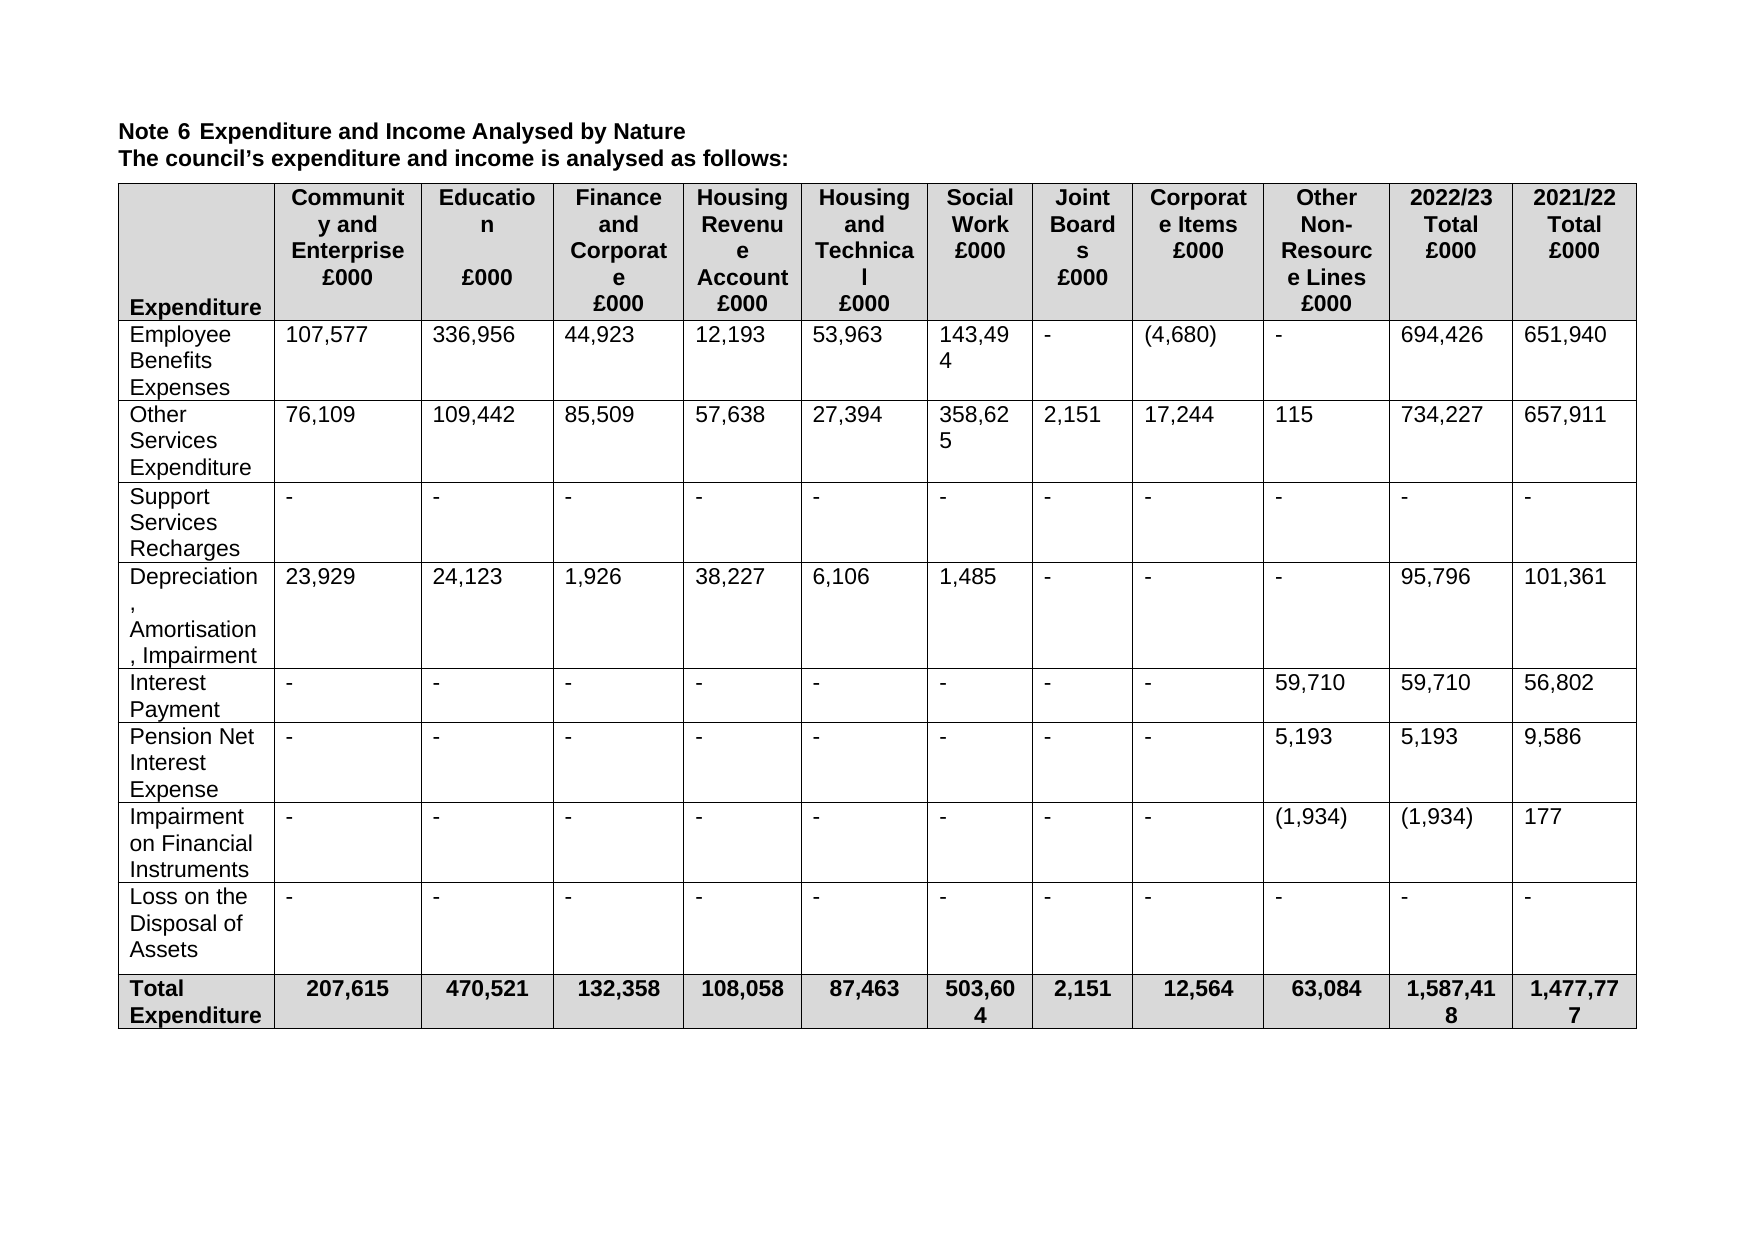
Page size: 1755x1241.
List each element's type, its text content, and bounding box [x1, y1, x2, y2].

subtitle Note 6 Expenditure and Income Analysed by Nature The council’s expenditure and income is analysed as follows: [118, 118, 1636, 171]
table_cell - [1133, 883, 1263, 974]
table_cell - [802, 669, 927, 722]
table_cell 101,361 [1513, 563, 1636, 668]
table_cell 27,394 [802, 401, 927, 482]
table_cell - [684, 803, 801, 882]
table_cell 132,358 [554, 975, 683, 1028]
table_cell (1,934) [1264, 803, 1389, 882]
table_cell 9,586 [1513, 723, 1636, 802]
table_cell - [422, 723, 553, 802]
table_cell - [1264, 563, 1389, 668]
table_cell - [422, 883, 553, 974]
table_cell - [1133, 563, 1263, 668]
table_cell 12,564 [1133, 975, 1263, 1028]
table_cell - [275, 883, 421, 974]
table_cell - [1133, 803, 1263, 882]
table_cell 57,638 [684, 401, 801, 482]
table_cell - [554, 883, 683, 974]
table_cell 53,963 [802, 321, 927, 400]
table_cell 76,109 [275, 401, 421, 482]
table_cell Employee Benefits Expenses [119, 321, 274, 400]
table_cell - [1033, 723, 1132, 802]
table_cell 694,426 [1390, 321, 1512, 400]
table_cell 12,193 [684, 321, 801, 400]
table_cell Total Expenditure [119, 975, 274, 1028]
table_cell - [802, 803, 927, 882]
table_cell 5,193 [1264, 723, 1389, 802]
table_cell 1,477,777 [1513, 975, 1636, 1028]
table_header Housing Revenue Account £000 [684, 184, 801, 320]
table_cell - [1033, 803, 1132, 882]
table_cell - [1033, 483, 1132, 562]
table_cell 1,926 [554, 563, 683, 668]
table_cell - [1264, 883, 1389, 974]
table_cell - [928, 803, 1032, 882]
table_cell 109,442 [422, 401, 553, 482]
table_cell 87,463 [802, 975, 927, 1028]
table_cell - [1390, 483, 1512, 562]
table_cell - [684, 669, 801, 722]
table_header Social Work £000 [928, 184, 1032, 320]
table_cell 95,796 [1390, 563, 1512, 668]
table_cell 503,604 [928, 975, 1032, 1028]
table_cell - [928, 723, 1032, 802]
table_cell Loss on the Disposal of Assets [119, 883, 274, 974]
table_cell - [1513, 483, 1636, 562]
table_header Joint Boards £000 [1033, 184, 1132, 320]
table_cell 1,485 [928, 563, 1032, 668]
table_cell - [554, 723, 683, 802]
table_cell 107,577 [275, 321, 421, 400]
table_cell 470,521 [422, 975, 553, 1028]
table_cell - [1133, 669, 1263, 722]
table_cell 63,084 [1264, 975, 1389, 1028]
table_header 2021/22 Total £000 [1513, 184, 1636, 320]
table_cell - [1133, 723, 1263, 802]
table_header Housing and Technical £000 [802, 184, 927, 320]
table_cell - [1390, 883, 1512, 974]
table_header Corporate Items £000 [1133, 184, 1263, 320]
table_cell - [1033, 321, 1132, 400]
table_cell - [802, 723, 927, 802]
table_cell Impairment on Financial Instruments [119, 803, 274, 882]
table_cell 59,710 [1264, 669, 1389, 722]
table_cell - [1033, 669, 1132, 722]
table_header Finance and Corporate £000 [554, 184, 683, 320]
table_cell 108,058 [684, 975, 801, 1028]
table_cell - [928, 669, 1032, 722]
table_cell 1,587,418 [1390, 975, 1512, 1028]
table_cell (1,934) [1390, 803, 1512, 882]
table_header 2022/23 Total £000 [1390, 184, 1512, 320]
table_cell - [275, 803, 421, 882]
table_cell 358,625 [928, 401, 1032, 482]
table_cell 6,106 [802, 563, 927, 668]
table_cell - [1264, 483, 1389, 562]
table_header Education £000 [422, 184, 553, 320]
table_cell Support Services Recharges [119, 483, 274, 562]
table_cell 24,123 [422, 563, 553, 668]
table_cell - [554, 803, 683, 882]
table_cell 23,929 [275, 563, 421, 668]
table_cell - [928, 883, 1032, 974]
table_header Other Non-Resource Lines £000 [1264, 184, 1389, 320]
table_cell - [684, 883, 801, 974]
table_cell Other Services Expenditure [119, 401, 274, 482]
table_cell 59,710 [1390, 669, 1512, 722]
table_cell - [422, 669, 553, 722]
table_cell - [802, 883, 927, 974]
table_cell - [275, 723, 421, 802]
table_cell 56,802 [1513, 669, 1636, 722]
table_cell 657,911 [1513, 401, 1636, 482]
table_cell 85,509 [554, 401, 683, 482]
table_cell - [1133, 483, 1263, 562]
table_cell 2,151 [1033, 401, 1132, 482]
table_cell - [554, 669, 683, 722]
table_cell - [928, 483, 1032, 562]
table_cell 17,244 [1133, 401, 1263, 482]
table_cell Interest Payment [119, 669, 274, 722]
table_header Expenditure [119, 184, 274, 320]
table_cell - [275, 483, 421, 562]
table_cell (4,680) [1133, 321, 1263, 400]
table_cell - [802, 483, 927, 562]
table_cell 651,940 [1513, 321, 1636, 400]
table_cell - [1513, 883, 1636, 974]
table_cell 143,494 [928, 321, 1032, 400]
table_cell 5,193 [1390, 723, 1512, 802]
table_cell 734,227 [1390, 401, 1512, 482]
table_cell - [1264, 321, 1389, 400]
table_cell 177 [1513, 803, 1636, 882]
table_cell - [1033, 883, 1132, 974]
table_cell 44,923 [554, 321, 683, 400]
table_cell Pension Net Interest Expense [119, 723, 274, 802]
table_cell - [422, 803, 553, 882]
table_cell - [422, 483, 553, 562]
table_cell - [684, 723, 801, 802]
table_cell 38,227 [684, 563, 801, 668]
table_cell - [1033, 563, 1132, 668]
table_cell Depreciation, Amortisation, Impairment [119, 563, 274, 668]
table_cell - [554, 483, 683, 562]
table_cell 2,151 [1033, 975, 1132, 1028]
table_cell 115 [1264, 401, 1389, 482]
table_cell - [275, 669, 421, 722]
table_cell - [684, 483, 801, 562]
table_cell 207,615 [275, 975, 421, 1028]
table_header Community and Enterprise £000 [275, 184, 421, 320]
table_cell 336,956 [422, 321, 553, 400]
